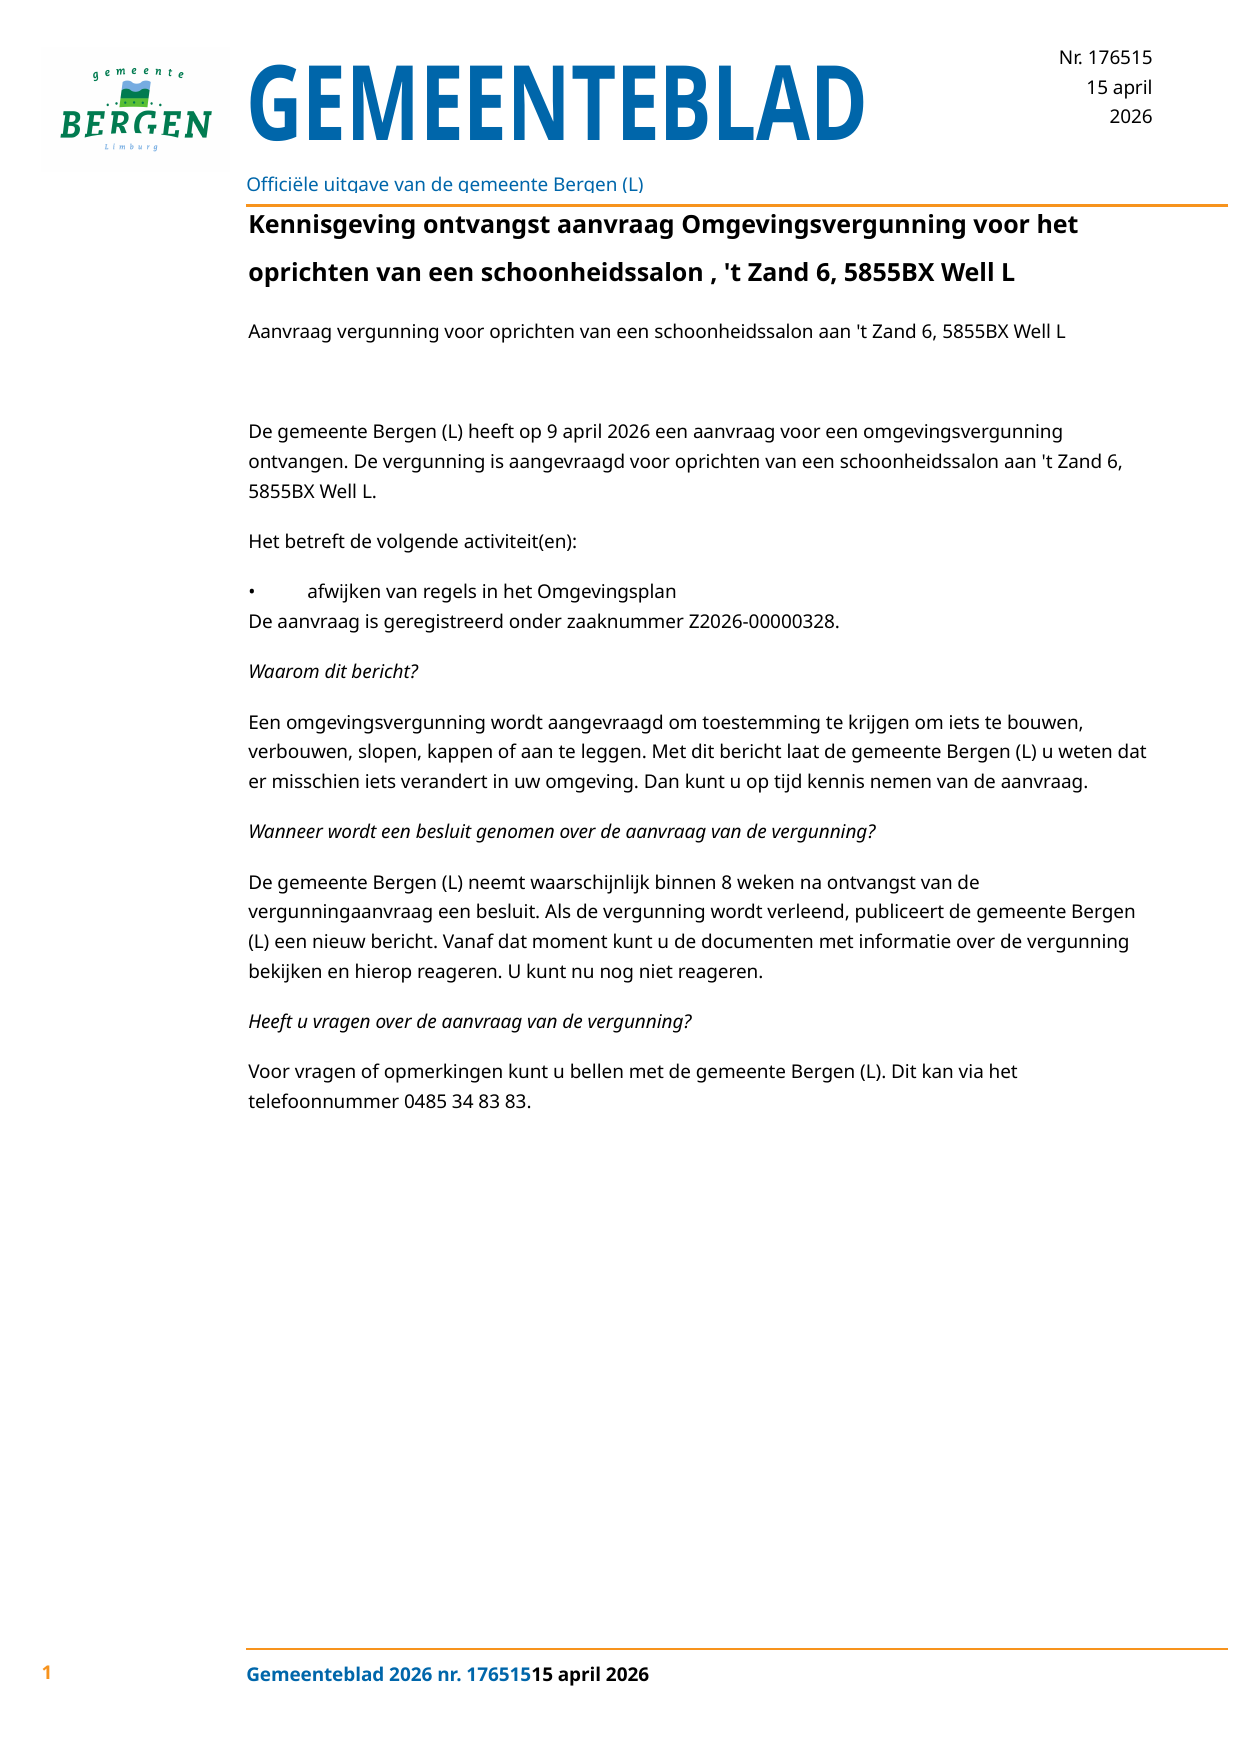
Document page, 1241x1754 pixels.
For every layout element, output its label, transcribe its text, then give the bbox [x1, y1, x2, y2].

text Een omgevingsvergunning wordt aangevraagd om toestemming te krijgen om iets te bouwen, verbouwen, slopen, kappen of aan te leggen. Met dit bericht laat de gemeente Bergen (L) u weten dat er misschien iets verandert in uw omgeving. Dan kunt u op tijd kennis nemen van de aanvraag. [248, 709, 1152, 794]
text Het betreft de volgende activiteit(en): [248, 528, 1152, 554]
text Waarom dit bericht? [248, 659, 1152, 684]
text De gemeente Bergen (L) heeft op 9 april 2026 een aanvraag voor een omgevingsvergunning ontvangen. De vergunning is aangevraagd voor oprichten van een schoonheidssalon aan 't Zand 6, 5855BX Well L. [248, 419, 1152, 504]
text Heeft u vragen over de aanvraag van de vergunning? [248, 1008, 1152, 1034]
text Kennisgeving ontvangst aanvraag Omgevingsvergunning voor het oprichten van een schoonheidssalon , 't Zand 6, 5855BX Well L [248, 207, 1152, 288]
text De aanvraag is geregistreerd onder zaaknummer Z2026-00000328. [248, 608, 1152, 634]
list afwijken van regels in het Omgevingsplan [248, 579, 1152, 604]
text Aanvraag vergunning voor oprichten van een schoonheidssalon aan 't Zand 6, 5855BX Well L [248, 318, 1152, 344]
text Wanneer wordt een besluit genomen over de aanvraag van de vergunning? [248, 819, 1152, 844]
text Voor vragen of opmerkingen kunt u bellen met de gemeente Bergen (L). Dit kan via het telefoonnummer 0485 34 83 83. [248, 1059, 1152, 1114]
text De gemeente Bergen (L) neemt waarschijnlijk binnen 8 weken na ontvangst van de vergunningaanvraag een besluit. Als de vergunning wordt verleend, publiceert de gemeente Bergen (L) een nieuw bericht. Vanaf dat moment kunt u de documenten met informatie over de vergunning bekijken en hierop reageren. U kunt nu nog niet reageren. [248, 869, 1152, 984]
picture [41, 47, 231, 172]
